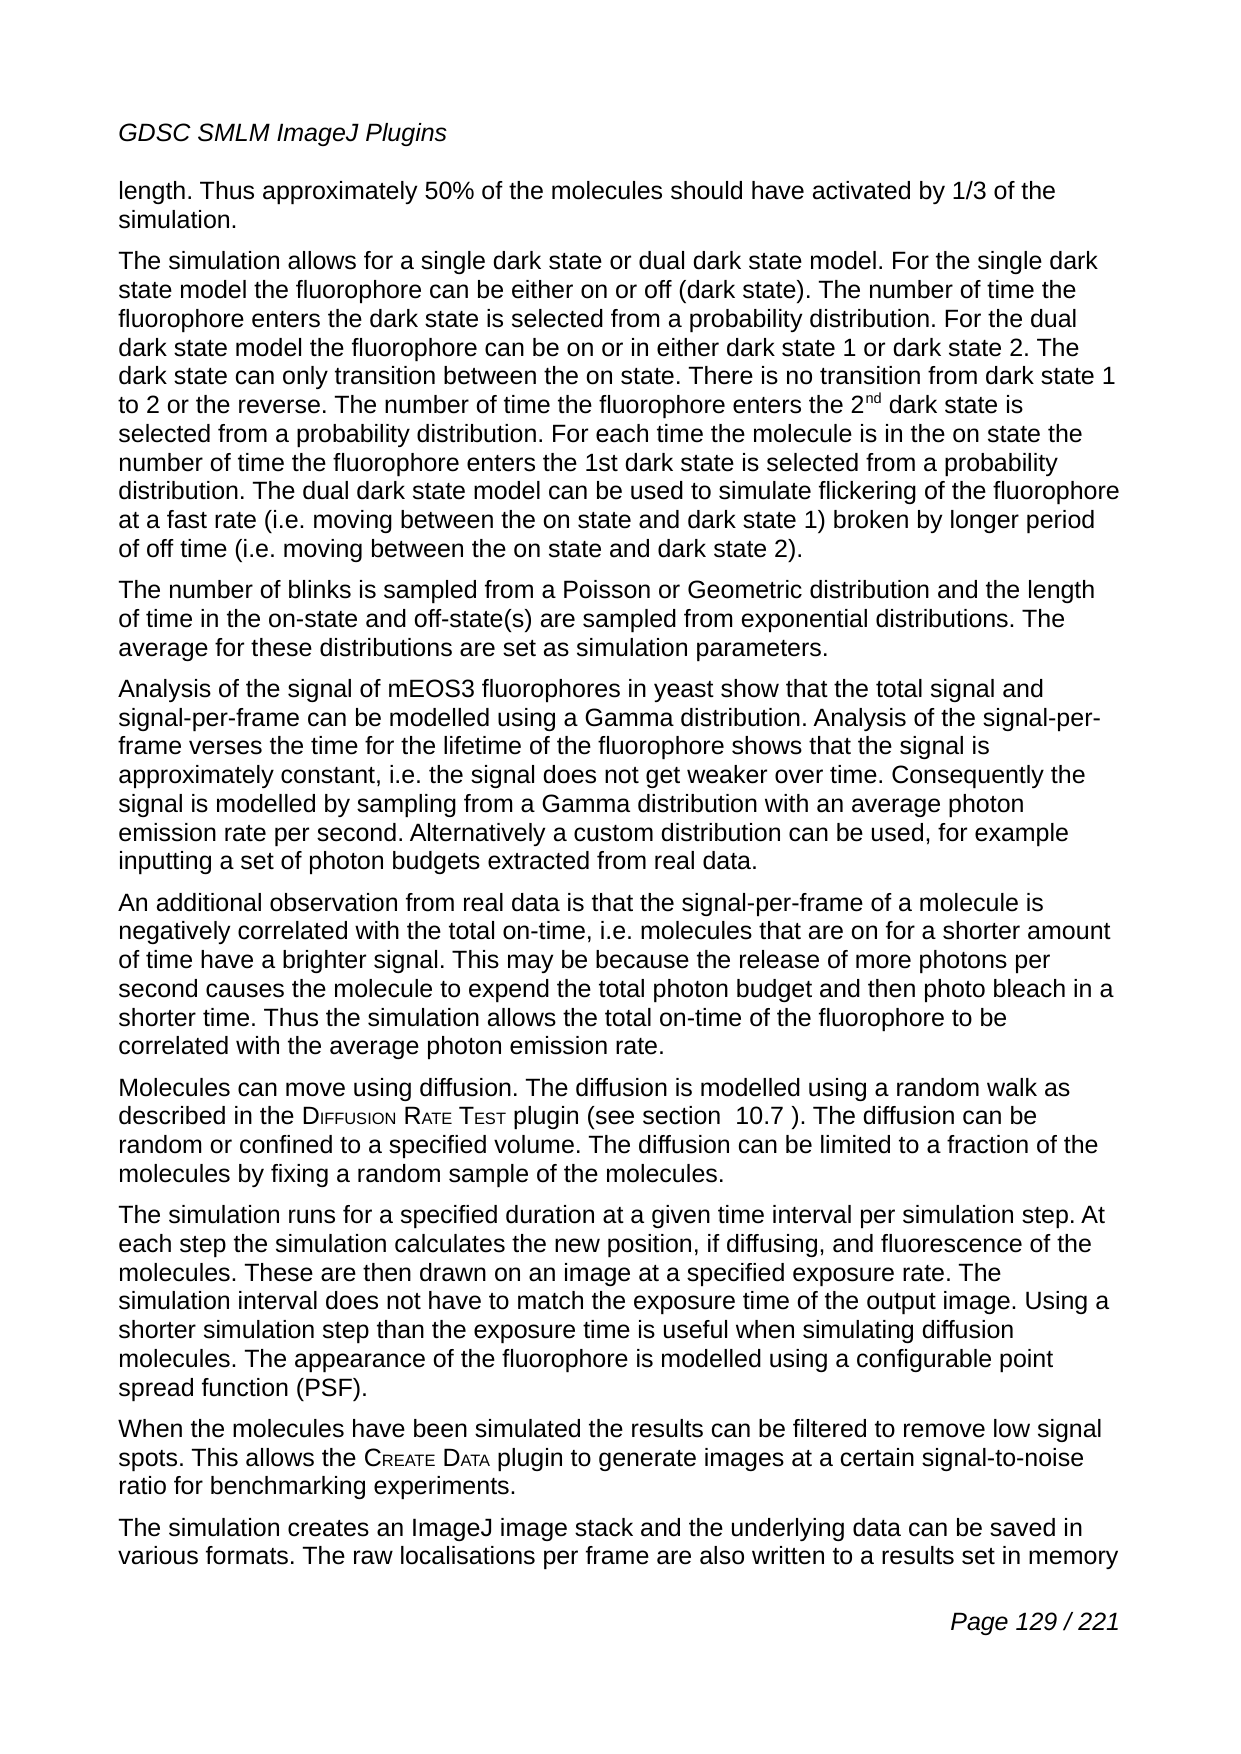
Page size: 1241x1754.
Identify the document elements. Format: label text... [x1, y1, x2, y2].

text length. Thus approximately 50% of the molecules should have activated by 1/3 of the simulation. [118, 176, 1122, 234]
text When the molecules have been simulated the results can be filtered to remove low signal spots. This allows the Create Data plugin to generate images at a certain signal-to-noise ratio for benchmarking experiments. [118, 1414, 1122, 1500]
text An additional observation from real data is that the signal-per-frame of a molecule is negatively correlated with the total on-time, i.e. molecules that are on for a shorter amount of time have a brighter signal. This may be because the release of more photons per second causes the molecule to expend the total photon budget and then photo bleach in a shorter time. Thus the simulation allows the total on-time of the fluorophore to be correlated with the average photon emission rate. [118, 888, 1122, 1060]
text Molecules can move using diffusion. The diffusion is modelled using a random walk as described in the Diffusion Rate Test plugin (see section 10.7). The diffusion can be random or confined to a specified volume. The diffusion can be limited to a fraction of the molecules by fixing a random sample of the molecules. [118, 1073, 1122, 1188]
text The number of blinks is sampled from a Poisson or Geometric distribution and the length of time in the on-state and off-state(s) are sampled from exponential distributions. The average for these distributions are set as simulation parameters. [118, 575, 1122, 661]
text Analysis of the signal of mEOS3 fluorophores in yeast show that the total signal and signal-per-frame can be modelled using a Gamma distribution. Analysis of the signal-per-frame verses the time for the lifetime of the fluorophore shows that the signal is approximately constant, i.e. the signal does not get weaker over time. Consequently the signal is modelled by sampling from a Gamma distribution with an average photon emission rate per second. Alternatively a custom distribution can be used, for example inputting a set of photon budgets extracted from real data. [118, 674, 1122, 875]
text The simulation allows for a single dark state or dual dark state model. For the single dark state model the fluorophore can be either on or off (dark state). The number of time the fluorophore enters the dark state is selected from a probability distribution. For the dual dark state model the fluorophore can be on or in either dark state 1 or dark state 2. The dark state can only transition between the on state. There is no transition from dark state 1 to 2 or the reverse. The number of time the fluorophore enters the 2nd dark state is selected from a probability distribution. For each time the molecule is in the on state the number of time the fluorophore enters the 1st dark state is selected from a probability distribution. The dual dark state model can be used to simulate flickering of the fluorophore at a fast rate (i.e. moving between the on state and dark state 1) broken by longer period of off time (i.e. moving between the on state and dark state 2). [118, 246, 1122, 563]
text The simulation runs for a specified duration at a given time interval per simulation step. At each step the simulation calculates the new position, if diffusing, and fluorescence of the molecules. These are then drawn on an image at a specified exposure rate. The simulation interval does not have to match the exposure time of the output image. Using a shorter simulation step than the exposure time is useful when simulating diffusion molecules. The appearance of the fluorophore is modelled using a configurable point spread function (PSF). [118, 1200, 1122, 1401]
text The simulation creates an ImageJ image stack and the underlying data can be saved in various formats. The raw localisations per frame are also written to a results set in memory [118, 1513, 1122, 1570]
